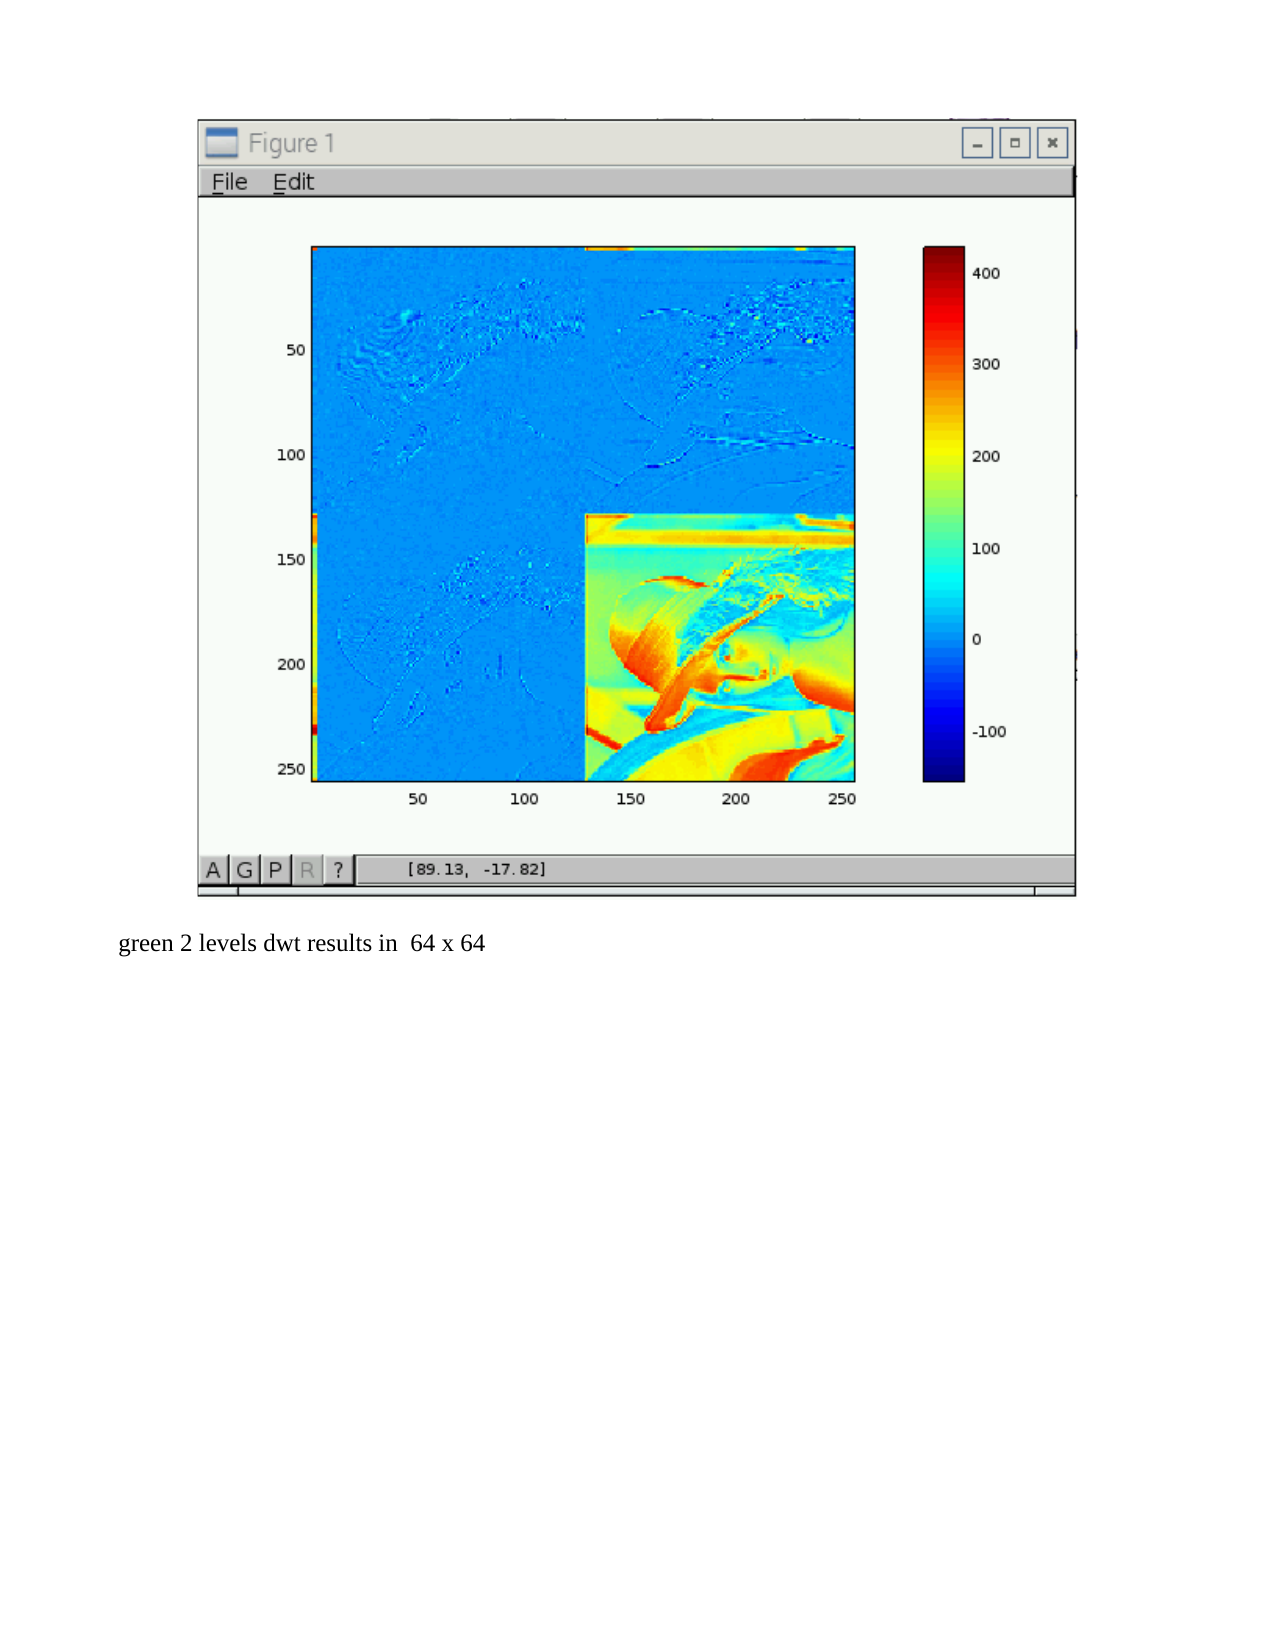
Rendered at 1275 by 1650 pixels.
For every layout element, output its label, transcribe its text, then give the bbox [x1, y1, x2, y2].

picture [197, 118, 1078, 900]
text green 2 levels dwt results in 64 x 64 [118, 928, 1157, 957]
